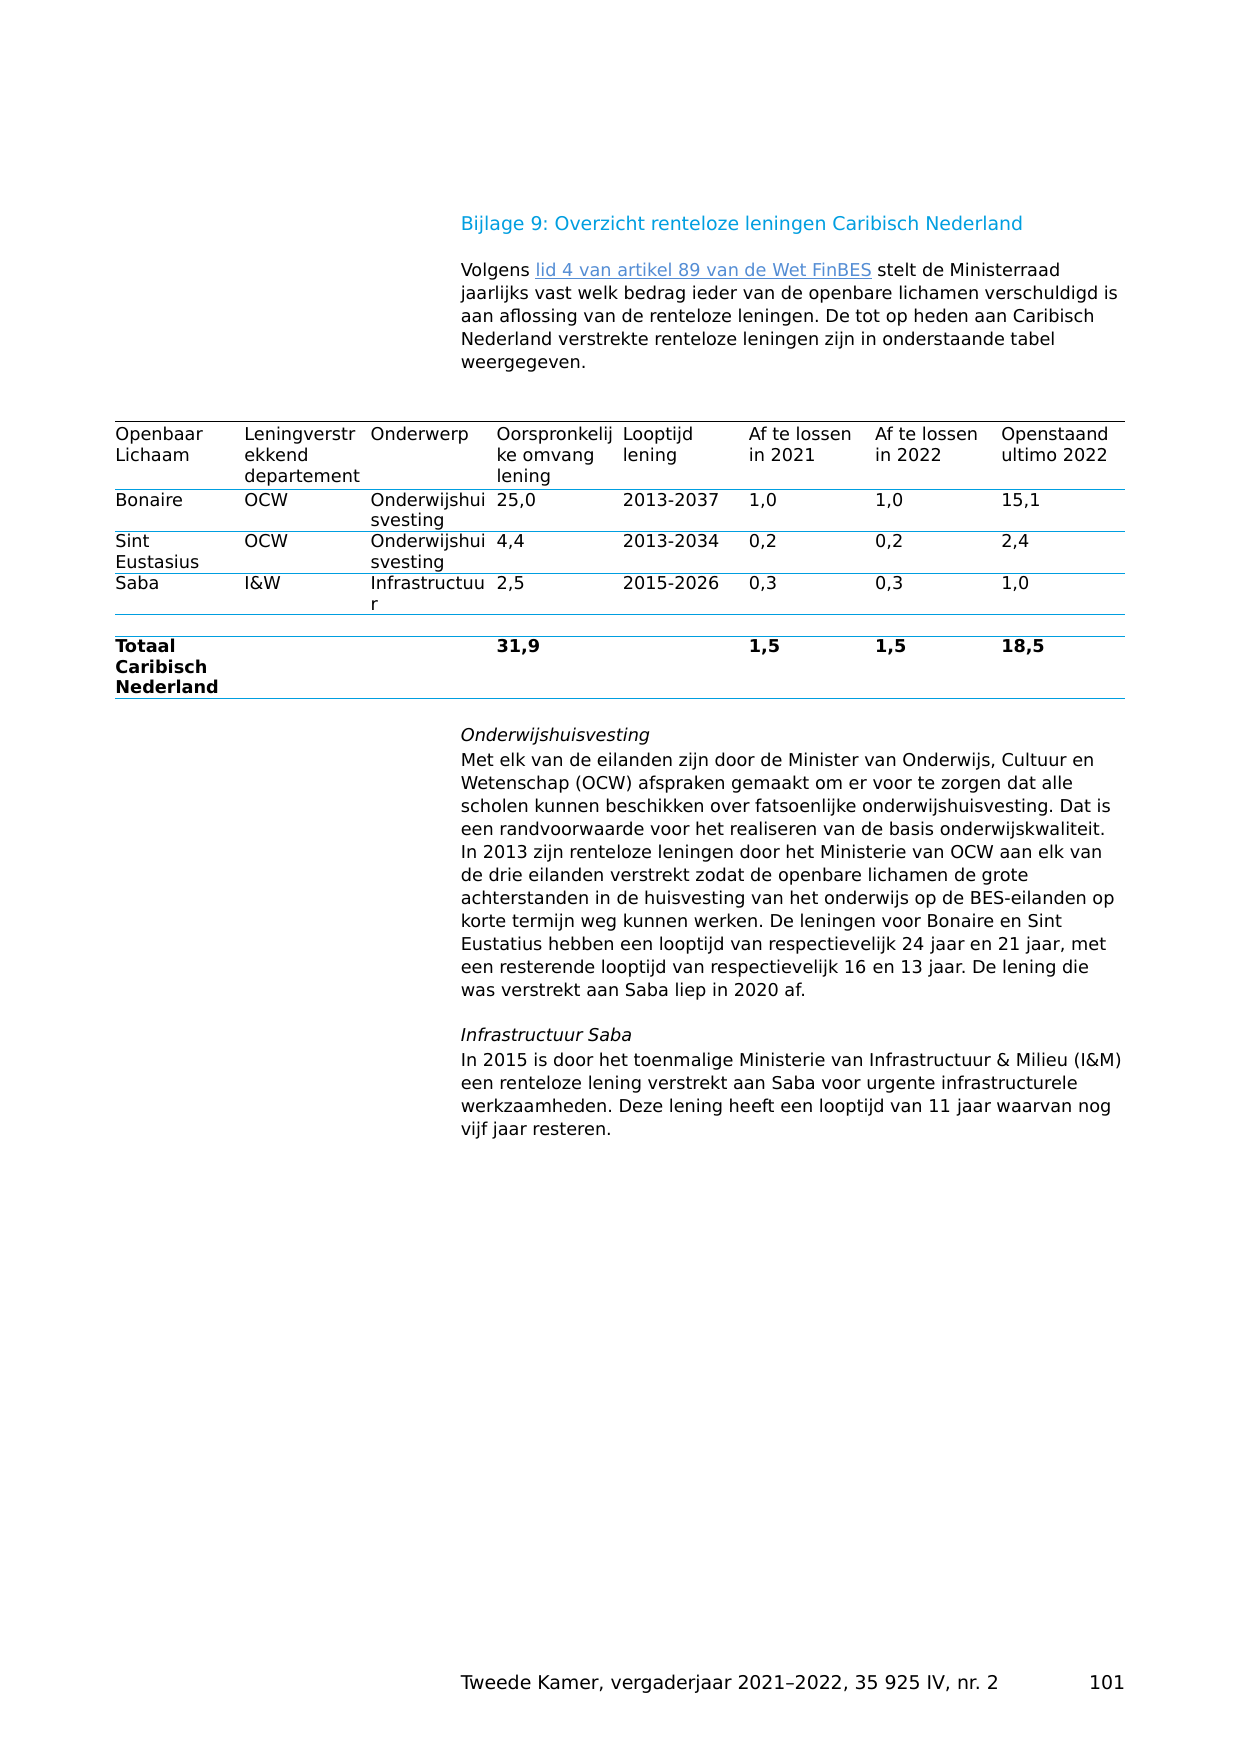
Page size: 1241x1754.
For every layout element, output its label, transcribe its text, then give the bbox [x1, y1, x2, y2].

table_cell [746, 615, 872, 636]
table_cell Infrastructuur [368, 574, 493, 614]
text Volgens lid 4 van artikel 89 van de Wet FinBES stelt de Ministerraad jaarlijks vast welk bedrag ieder van de openbare lichamen verschuldigd is aan aflossing van de renteloze leningen. De tot op heden aan Caribisch Nederland verstrekte renteloze leningen zijn in onderstaande tabel weergegeven. [461, 258, 1125, 373]
table_cell 31,9 [494, 637, 620, 698]
table_cell [998, 615, 1125, 636]
table_cell Onderwerp [368, 422, 493, 489]
table_cell Looptijd lening [620, 422, 746, 489]
text In 2015 is door het toenmalige Ministerie van Infrastructuur & Milieu (I&M) een renteloze lening verstrekt aan Saba voor urgente infrastructurele werkzaamheden. Deze lening heeft een looptijd van 11 jaar waarvan nog vijf jaar resteren. [461, 1048, 1125, 1140]
table_cell 2015-2026 [620, 574, 746, 614]
table_cell Leningverstrekkend departement [241, 422, 367, 489]
text Met elk van de eilanden zijn door de Minister van Onderwijs, Cultuur en Wetenschap (OCW) afspraken gemaakt om er voor te zorgen dat alle scholen kunnen beschikken over fatsoenlijke onderwijshuisvesting. Dat is een randvoorwaarde voor het realiseren van de basis onderwijskwaliteit. In 2013 zijn renteloze leningen door het Ministerie van OCW aan elk van de drie eilanden verstrekt zodat de openbare lichamen de grote achterstanden in de huisvesting van het onderwijs op de BES-eilanden op korte termijn weg kunnen werken. De leningen voor Bonaire en Sint Eustatius hebben een looptijd van respectievelijk 24 jaar en 21 jaar, met een resterende looptijd van respectievelijk 16 en 13 jaar. De lening die was verstrekt aan Saba liep in 2020 af. [461, 748, 1125, 1001]
table_cell [241, 615, 367, 636]
table_cell Af te lossen in 2022 [872, 422, 998, 489]
table_cell 2013-2034 [620, 532, 746, 573]
title Bijlage 9: Overzicht renteloze leningen Caribisch Nederland [461, 213, 1125, 235]
table_cell Onderwijshuisvesting [368, 490, 493, 531]
table_cell 18,5 [998, 637, 1125, 698]
table_cell 2,4 [998, 532, 1125, 573]
table_cell Totaal Caribisch Nederland [115, 637, 241, 698]
table_cell 1,0 [998, 574, 1125, 614]
table_cell 0,3 [872, 574, 998, 614]
table_cell Onderwijshuisvesting [368, 532, 493, 573]
table_cell Sint Eustasius [115, 532, 241, 573]
table_cell 4,4 [494, 532, 620, 573]
table_cell [620, 637, 746, 698]
table_cell [115, 615, 241, 636]
table_cell OCW [241, 532, 367, 573]
text Infrastructuur Saba [461, 1023, 1125, 1046]
table_cell 2013-2037 [620, 490, 746, 531]
table_cell 2,5 [494, 574, 620, 614]
table_cell Bonaire [115, 490, 241, 531]
table_cell [241, 637, 367, 698]
table_cell Af te lossen in 2021 [746, 422, 872, 489]
table_cell 0,3 [746, 574, 872, 614]
table_cell 1,0 [872, 490, 998, 531]
table_cell Saba [115, 574, 241, 614]
table_cell [368, 637, 493, 698]
table_cell [620, 615, 746, 636]
table_cell Openstaand ultimo 2022 [998, 422, 1125, 489]
table_cell 0,2 [872, 532, 998, 573]
table_cell 1,5 [872, 637, 998, 698]
table_cell 1,0 [746, 490, 872, 531]
table_cell 25,0 [494, 490, 620, 531]
table_cell I&W [241, 574, 367, 614]
table_cell 1,5 [746, 637, 872, 698]
table_cell Openbaar Lichaam [115, 422, 241, 489]
table_cell 15,1 [998, 490, 1125, 531]
table_cell [494, 615, 620, 636]
table_header Tabel 45 Overzicht reeds aangegane leningen aan Caribisch Nederland (bedragen x USD 1 mln.) [115, 396, 1125, 421]
table_cell Oorspronkelijke omvang lening [494, 422, 620, 489]
table_cell OCW [241, 490, 367, 531]
table_cell [872, 615, 998, 636]
table_cell 0,2 [746, 532, 872, 573]
table_cell [368, 615, 493, 636]
text Onderwijshuisvesting [461, 723, 1125, 746]
